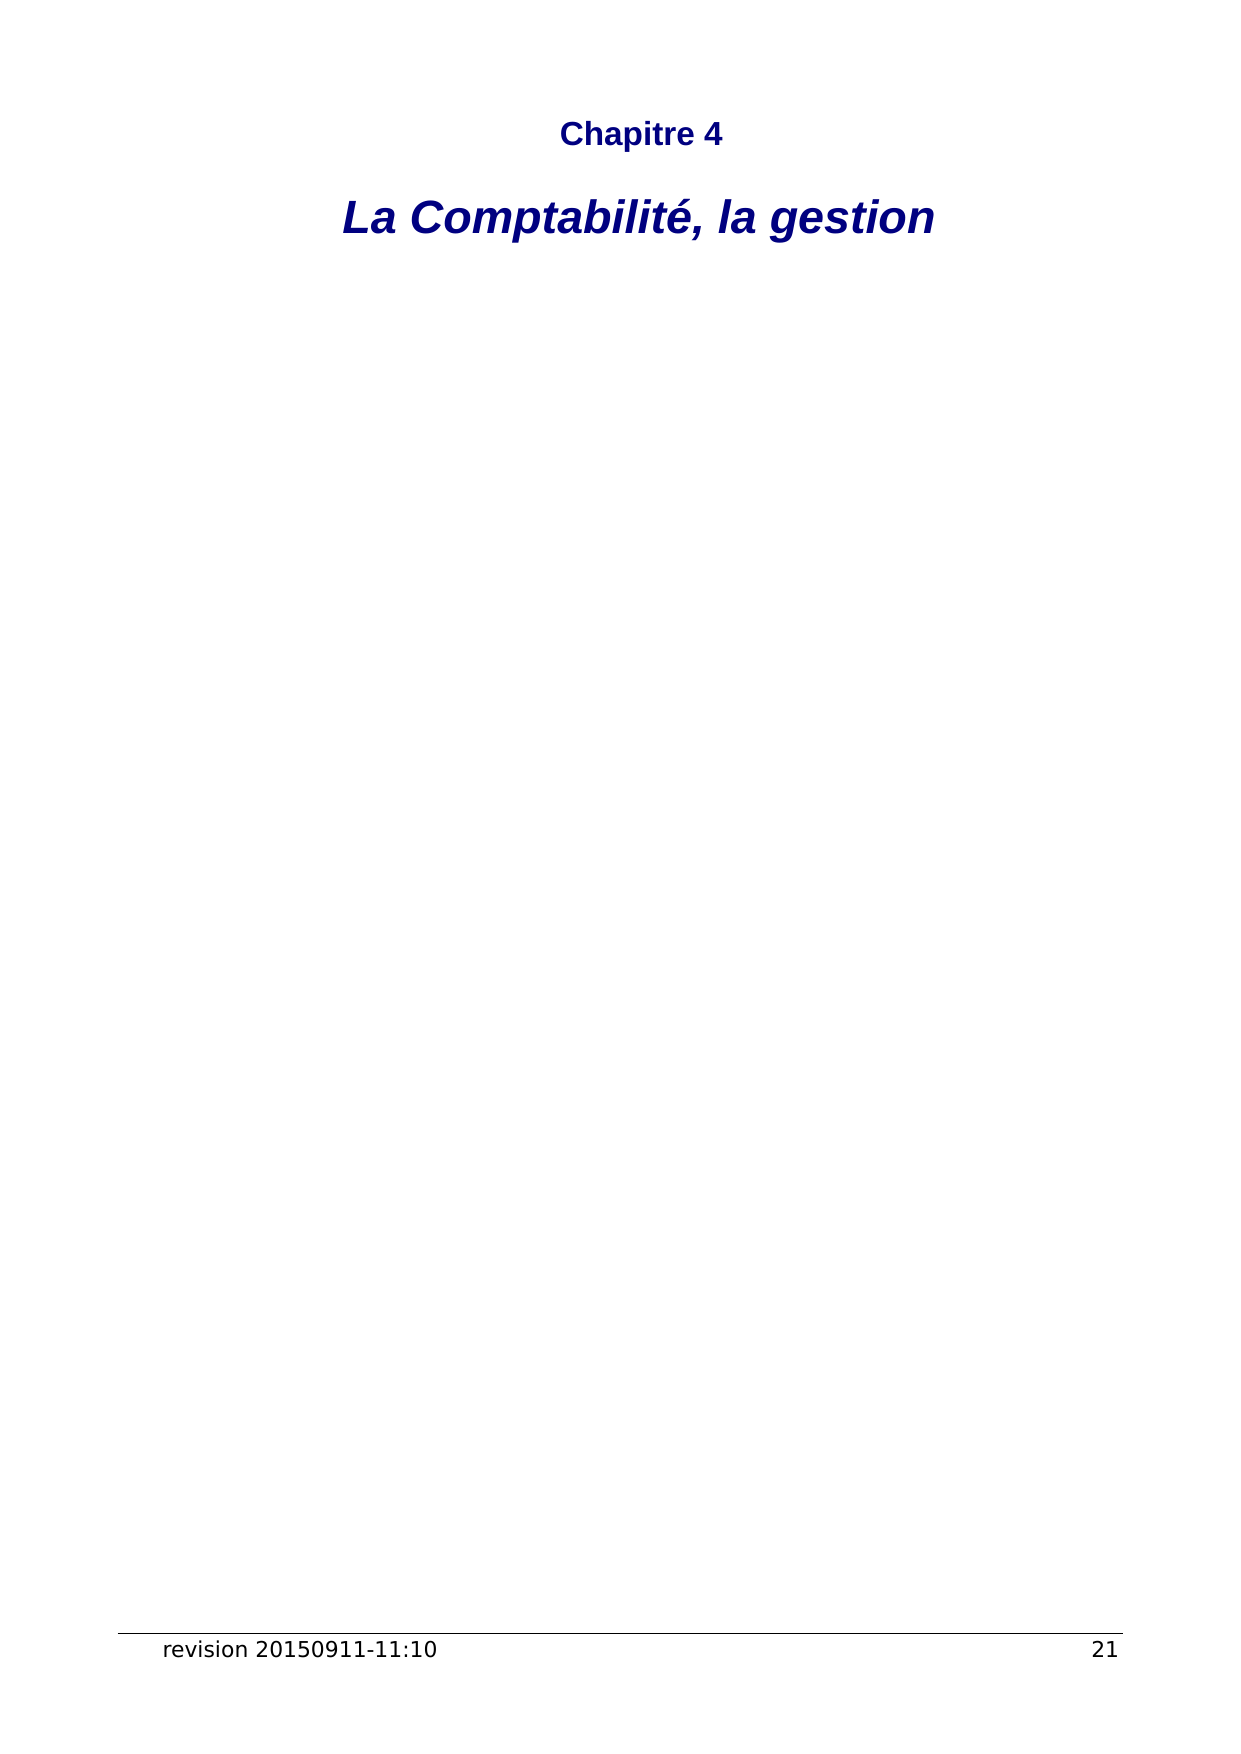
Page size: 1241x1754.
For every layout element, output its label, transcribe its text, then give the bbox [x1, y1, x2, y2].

subtitle Chapitre 4 [159, 113, 1123, 152]
subtitle La Comptabilité, la gestion [159, 189, 1123, 243]
